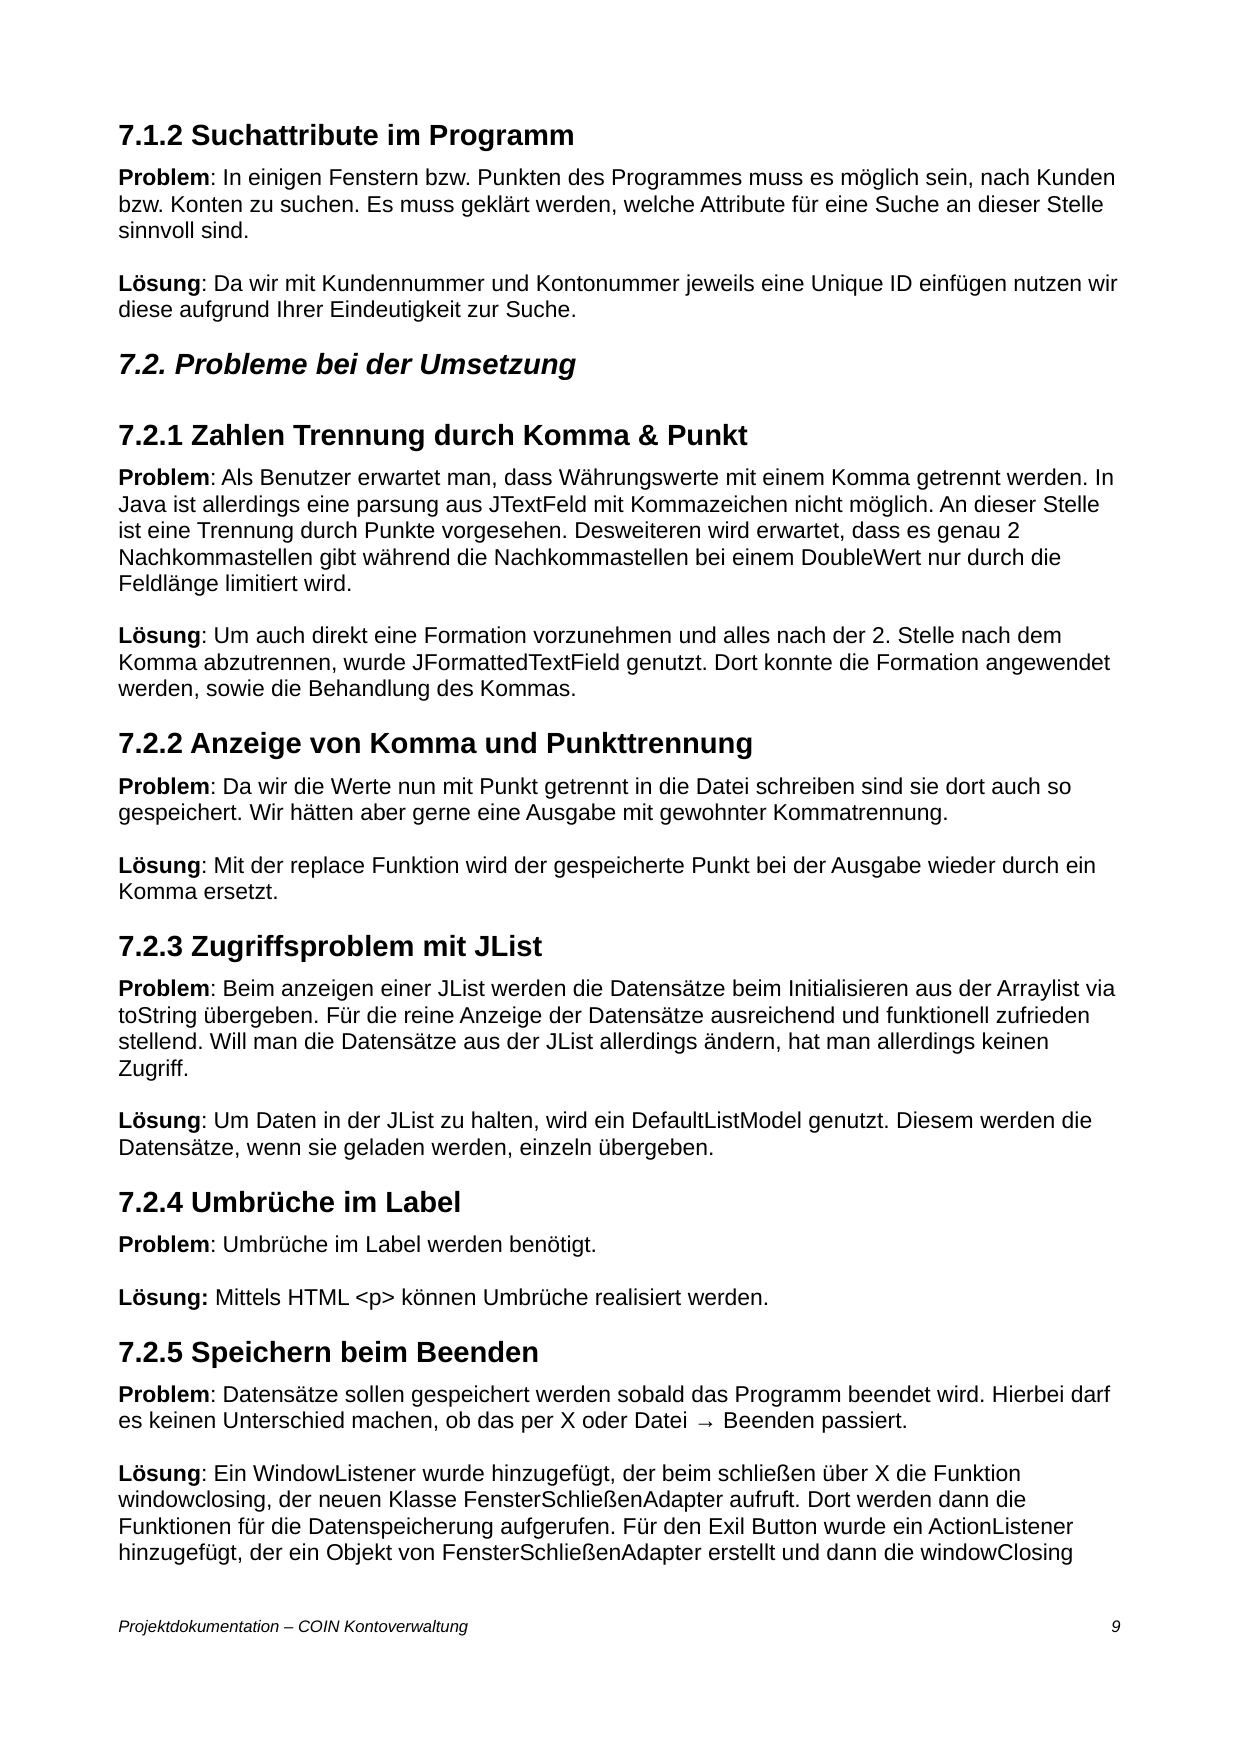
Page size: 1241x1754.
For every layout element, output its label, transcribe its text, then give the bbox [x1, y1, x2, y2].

text Problem: Umbrüche im Label werden benötigt. [118, 1231, 1122, 1257]
text Problem: Datensätze sollen gespeichert werden sobald das Programm beendet wird. Hierbei darf es keinen Unterschied machen, ob das per X oder Datei → Beenden passiert. [118, 1381, 1122, 1434]
subtitle 7.2. Probleme bei der Umsetzung [118, 347, 1122, 381]
text Lösung: Um auch direkt eine Formation vorzunehmen und alles nach der 2. Stelle nach dem Komma abzutrennen, wurde JFormattedTextField genutzt. Dort konnte die Formation angewendet werden, sowie die Behandlung des Kommas. [118, 622, 1122, 702]
text Lösung: Ein WindowListener wurde hinzugefügt, der beim schließen über X die Funktion windowclosing, der neuen Klasse FensterSchließenAdapter aufruft. Dort werden dann die Funktionen für die Datenspeicherung aufgerufen. Für den Exil Button wurde ein ActionListener hinzugefügt, der ein Objekt von FensterSchließenAdapter erstellt und dann die windowClosing [118, 1460, 1122, 1566]
subtitle 7.2.5 Speichern beim Beenden [118, 1335, 1122, 1368]
subtitle 7.2.3 Zugriffsproblem mit JList [118, 929, 1122, 963]
text Lösung: Mit der replace Funktion wird der gespeicherte Punkt bei der Ausgabe wieder durch ein Komma ersetzt. [118, 852, 1122, 904]
text Problem: In einigen Fenstern bzw. Punkten des Programmes muss es möglich sein, nach Kunden bzw. Konten zu suchen. Es muss geklärt werden, welche Attribute für eine Suche an dieser Stelle sinnvoll sind. [118, 164, 1122, 243]
text Problem: Als Benutzer erwartet man, dass Währungswerte mit einem Komma getrennt werden. In Java ist allerdings eine parsung aus JTextFeld mit Kommazeichen nicht möglich. An dieser Stelle ist eine Trennung durch Punkte vorgesehen. Desweiteren wird erwartet, dass es genau 2 Nachkommastellen gibt während die Nachkommastellen bei einem DoubleWert nur durch die Feldlänge limitiert wird. [118, 464, 1122, 596]
subtitle 7.2.1 Zahlen Trennung durch Komma & Punkt [118, 418, 1122, 452]
subtitle 7.2.4 Umbrüche im Label [118, 1185, 1122, 1218]
text Lösung: Um Daten in der JList zu halten, wird ein DefaultListModel genutzt. Diesem werden die Datensätze, wenn sie geladen werden, einzeln übergeben. [118, 1107, 1122, 1160]
subtitle 7.1.2 Suchattribute im Programm [118, 118, 1122, 152]
text Problem: Beim anzeigen einer JList werden die Datensätze beim Initialisieren aus der Arraylist via toString übergeben. Für die reine Anzeige der Datensätze ausreichend und funktionell zufrieden stellend. Will man die Datensätze aus der JList allerdings ändern, hat man allerdings keinen Zugriff. [118, 975, 1122, 1081]
subtitle 7.2.2 Anzeige von Komma und Punkttrennung [118, 727, 1122, 760]
text Lösung: Mittels HTML <p> können Umbrüche realisiert werden. [118, 1284, 1122, 1310]
text Lösung: Da wir mit Kundennummer und Kontonummer jeweils eine Unique ID einfügen nutzen wir diese aufgrund Ihrer Eindeutigkeit zur Suche. [118, 269, 1122, 322]
text Problem: Da wir die Werte nun mit Punkt getrennt in die Datei schreiben sind sie dort auch so gespeichert. Wir hätten aber gerne eine Ausgabe mit gewohnter Kommatrennung. [118, 773, 1122, 825]
